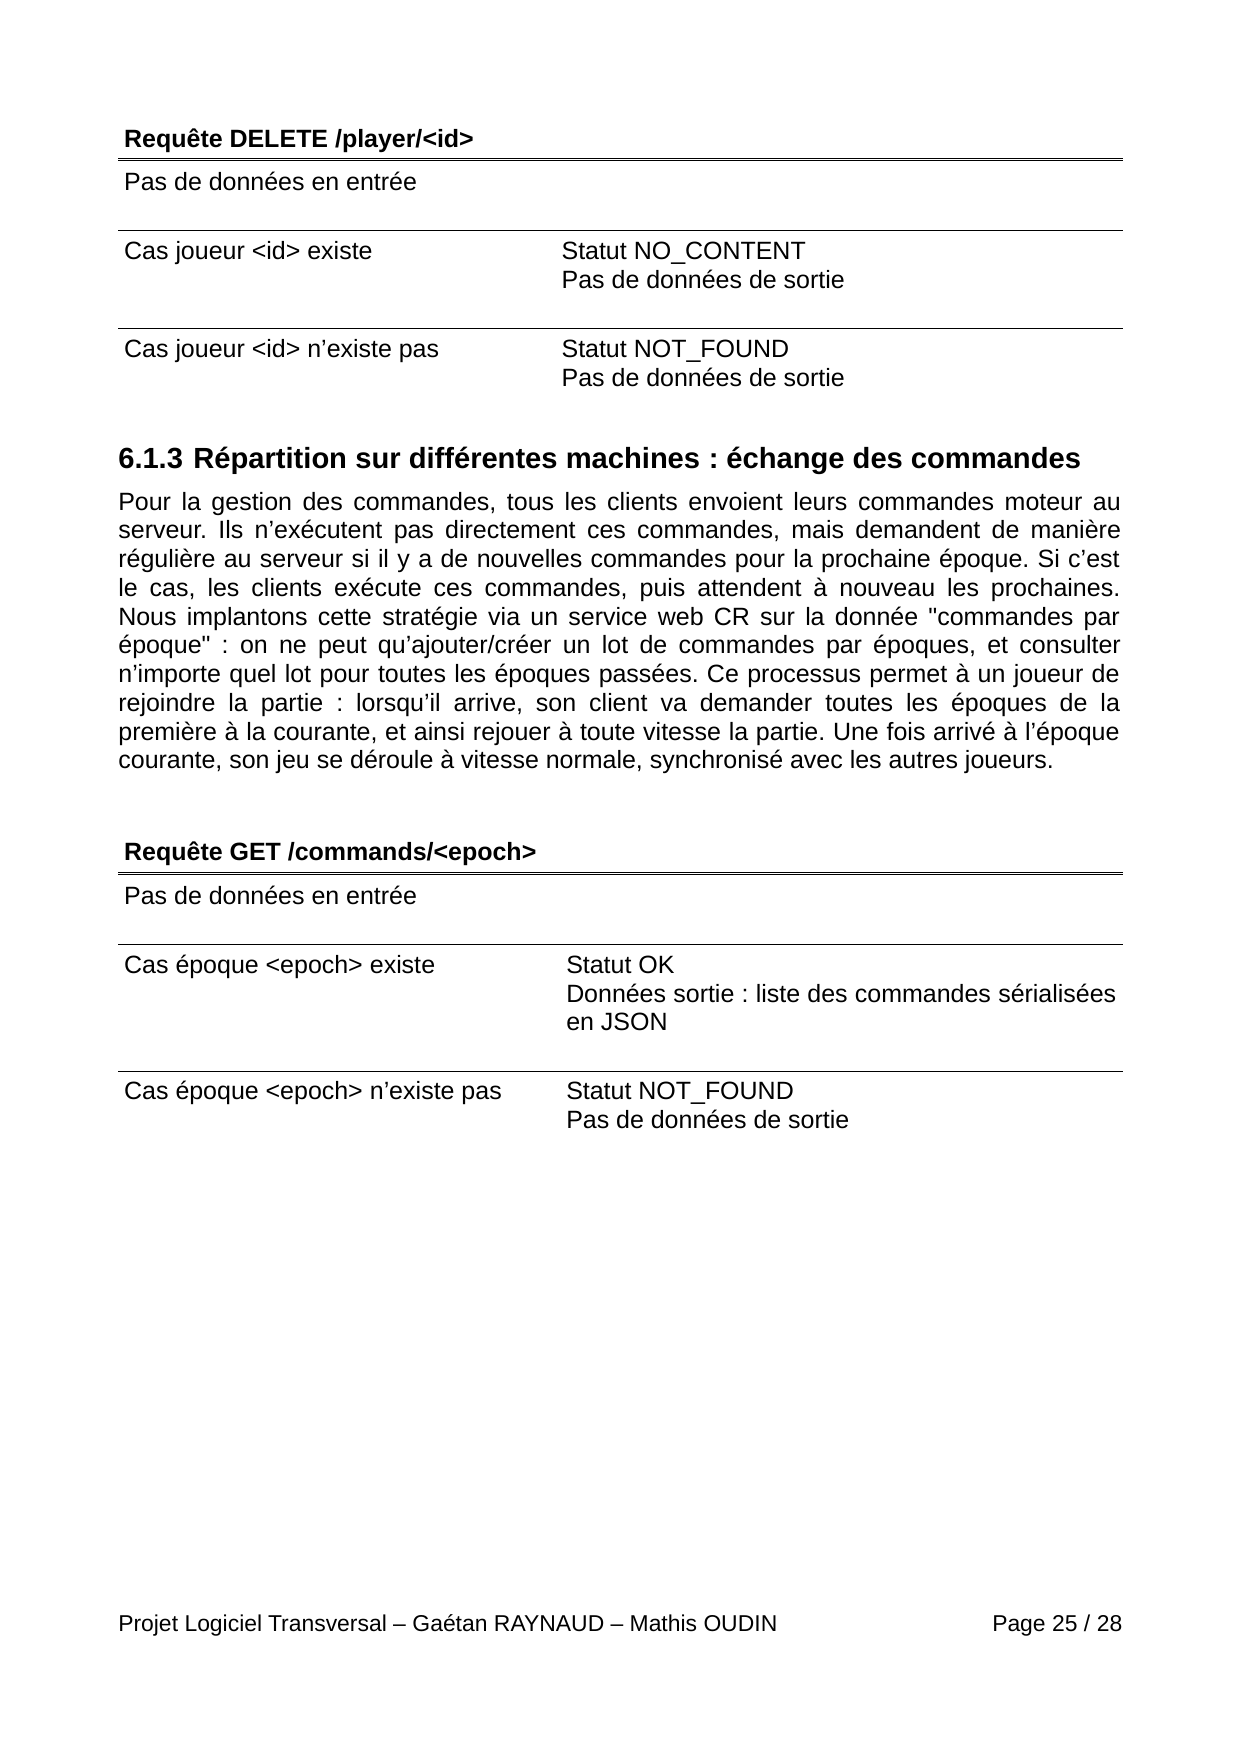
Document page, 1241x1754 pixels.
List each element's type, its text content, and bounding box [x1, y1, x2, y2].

subtitle Répartition sur différentes machines : échange des commandes [118, 441, 1122, 474]
table_cell Statut NOT_FOUND Pas de données de sortie [556, 329, 1123, 397]
table_cell Statut NO_CONTENT Pas de données de sortie [556, 231, 1123, 328]
table_cell Cas joueur <id> existe [118, 231, 556, 328]
table_header [560, 832, 1123, 872]
table_cell Cas époque <epoch> n’existe pas [118, 1072, 560, 1139]
table_cell Cas époque <epoch> existe [118, 945, 560, 1071]
table_cell Pas de données en entrée [118, 161, 556, 230]
table_cell Pas de données en entrée [118, 875, 560, 944]
table_cell [560, 875, 1123, 944]
table_cell Cas joueur <id> n’existe pas [118, 329, 556, 397]
table_cell Statut OK Données sortie : liste des commandes sérialisées en JSON [560, 945, 1123, 1071]
table_cell Statut NOT_FOUND Pas de données de sortie [560, 1072, 1123, 1139]
text Pour la gestion des commandes, tous les clients envoient leurs commandes moteur au serveur. Ils n’exécutent pas directement ces commandes, mais demandent de manière régulière au serveur si il y a de nouvelles commandes pour la prochaine époque. Si c’est le cas, les clients exécute ces commandes, puis attendent à nouveau les prochaines. Nous implantons cette stratégie via un service web CR sur la donnée "commandes par époque" : on ne peut qu’ajouter/créer un lot de commandes par époques, et consulter n’importe quel lot pour toutes les époques passées. Ce processus permet à un joueur de rejoindre la partie : lorsqu’il arrive, son client va demander toutes les époques de la première à la courante, et ainsi rejouer à toute vitesse la partie. Une fois arrivé à l’époque courante, son jeu se déroule à vitesse normale, synchronisé avec les autres joueurs. [118, 487, 1122, 774]
table_header [556, 118, 1123, 158]
table_cell [556, 161, 1123, 230]
table_header Requête DELETE /player/<id> [118, 118, 556, 158]
table_header Requête GET /commands/<epoch> [118, 832, 560, 872]
